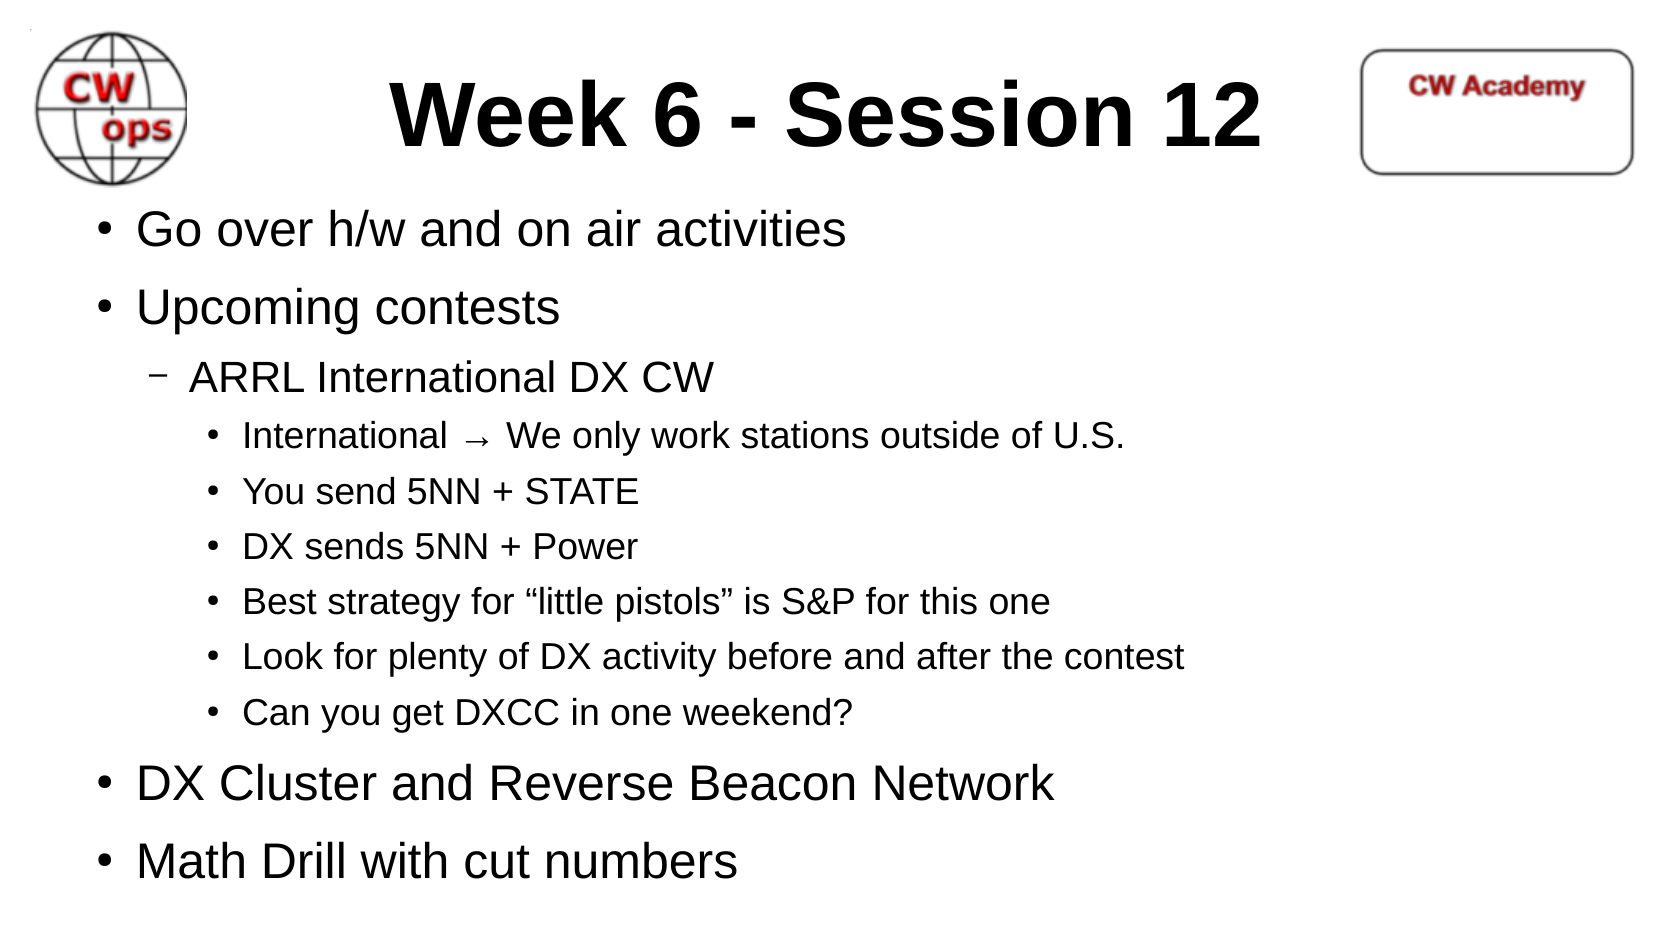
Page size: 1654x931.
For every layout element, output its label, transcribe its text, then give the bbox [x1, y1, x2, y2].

title Week 6 - Session 12 [82, 37, 1571, 193]
list Go over h/w and on air activities Upcoming contests ARRL International DX CW International → We only work stations outside of U.S. You send 5NN + STATE DX sends 5NN + Power Best strategy for “little pistols” is S&P for this one Look for plenty of DX activity before and after the contest Can you get DXCC in one weekend? DX Cluster and Reverse Beacon Network Math Drill with cut numbers [82, 201, 1571, 891]
picture [1571, 37, 1640, 186]
picture [30, 29, 187, 194]
